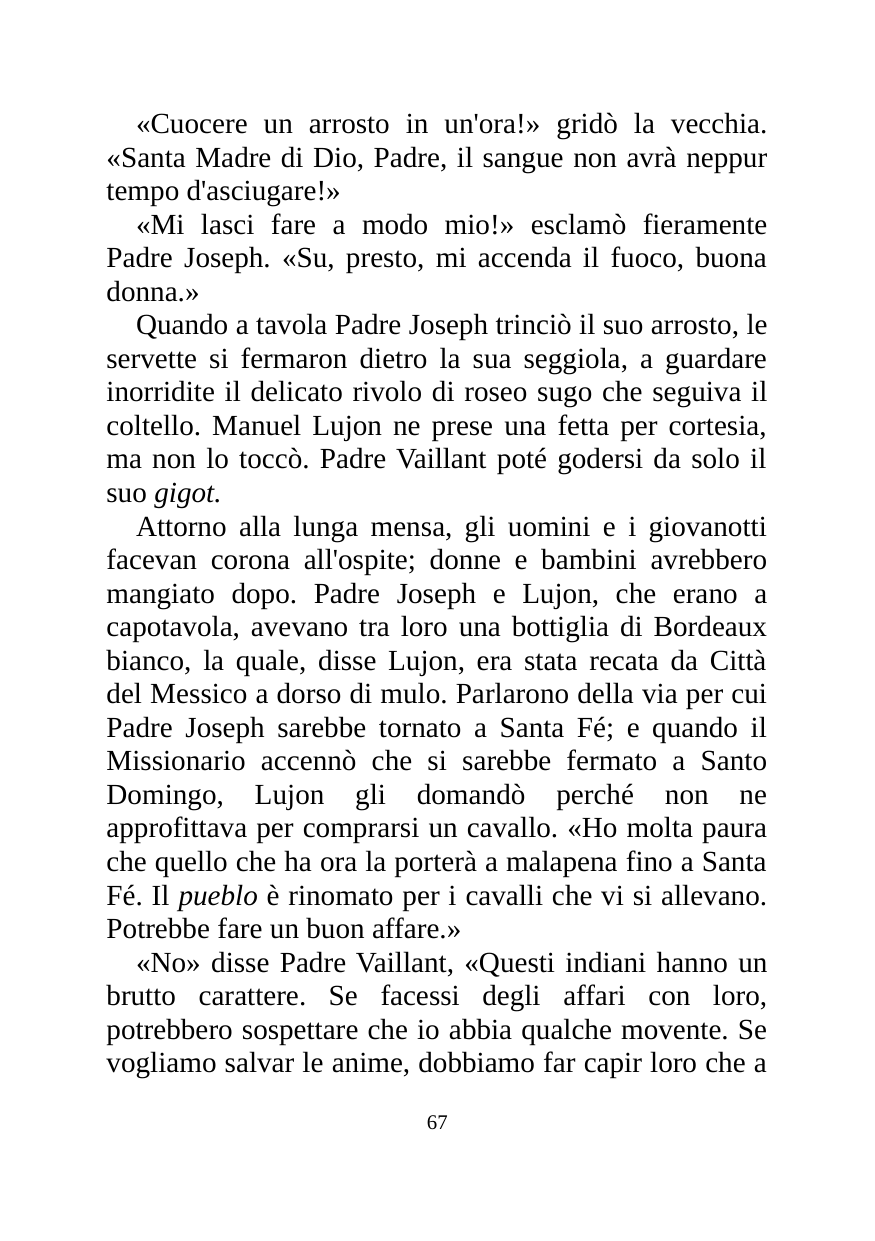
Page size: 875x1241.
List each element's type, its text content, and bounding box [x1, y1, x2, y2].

text «Mi lasci fare a modo mio!» esclamò fieramente Padre Joseph. «Su, presto, mi accenda il fuoco, buona donna.» [106, 207, 768, 307]
text Attorno alla lunga mensa, gli uomini e i giovanotti facevan corona all'ospite; donne e bambini avrebbero mangiato dopo. Padre Joseph e Lujon, che erano a capotavola, avevano tra loro una bottiglia di Bordeaux bianco, la quale, disse Lujon, era stata recata da Città del Messico a dorso di mulo. Parlarono della via per cui Padre Joseph sarebbe tornato a Santa Fé; e quando il Missionario accennò che si sarebbe fermato a Santo Domingo, Lujon gli domandò perché non ne approfittava per comprarsi un cavallo. «Ho molta paura che quello che ha ora la porterà a malapena fino a Santa Fé. Il pueblo è rinomato per i cavalli che vi si allevano. Potrebbe fare un buon affare.» [106, 509, 768, 945]
text «No» disse Padre Vaillant, «Questi indiani hanno un brutto carattere. Se facessi degli affari con loro, potrebbero sospettare che io abbia qualche movente. Se vogliamo salvar le anime, dobbiamo far capir loro che a [106, 945, 768, 1079]
text Quando a tavola Padre Joseph trinciò il suo arrosto, le servette si fermaron dietro la sua seggiola, a guardare inorridite il delicato rivolo di roseo sugo che seguiva il coltello. Manuel Lujon ne prese una fetta per cortesia, ma non lo toccò. Padre Vaillant poté godersi da solo il suo gigot. [106, 307, 768, 509]
text «Cuocere un arrosto in un'ora!» gridò la vecchia. «Santa Madre di Dio, Padre, il sangue non avrà neppur tempo d'asciugare!» [106, 106, 768, 207]
